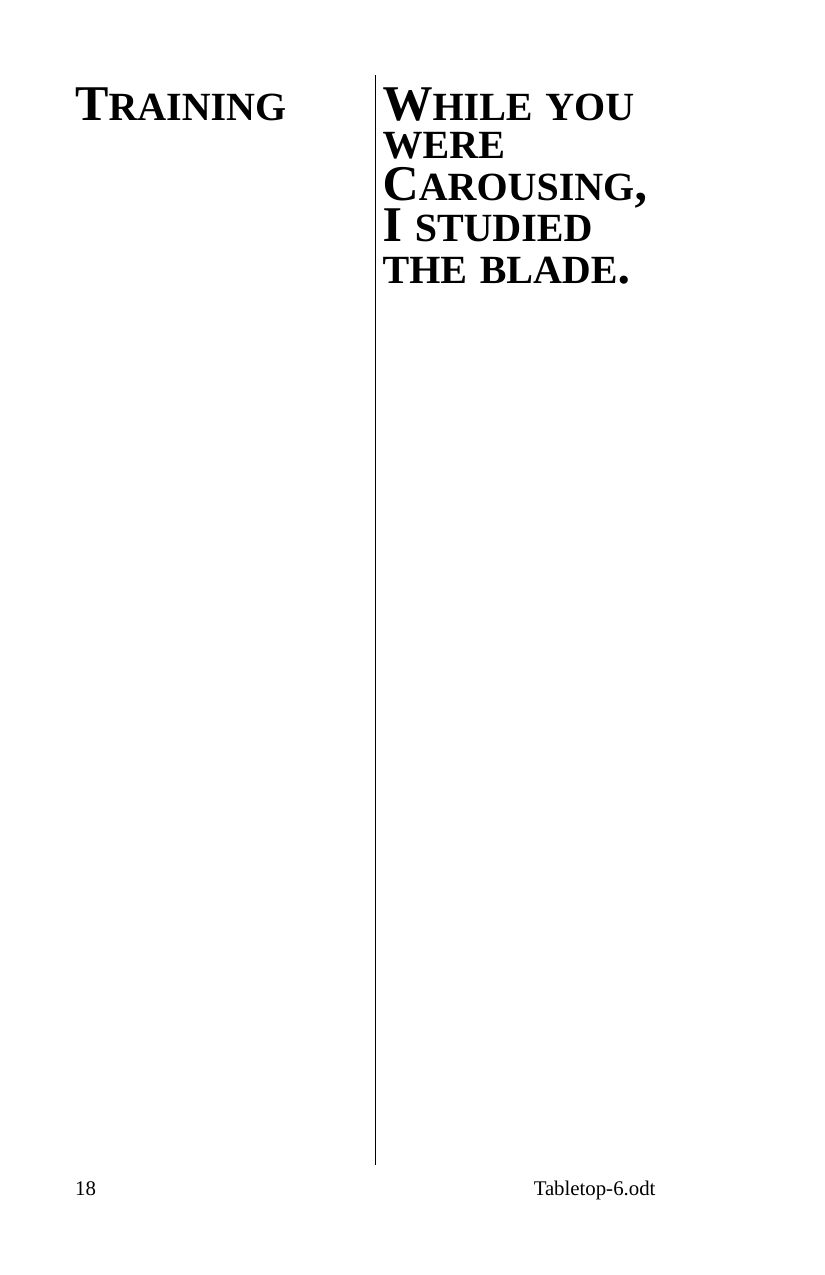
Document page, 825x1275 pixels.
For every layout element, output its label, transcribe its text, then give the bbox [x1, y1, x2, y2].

text While you were Carousing, I studied the blade. [382, 87, 675, 294]
subtitle Training [75, 87, 367, 128]
